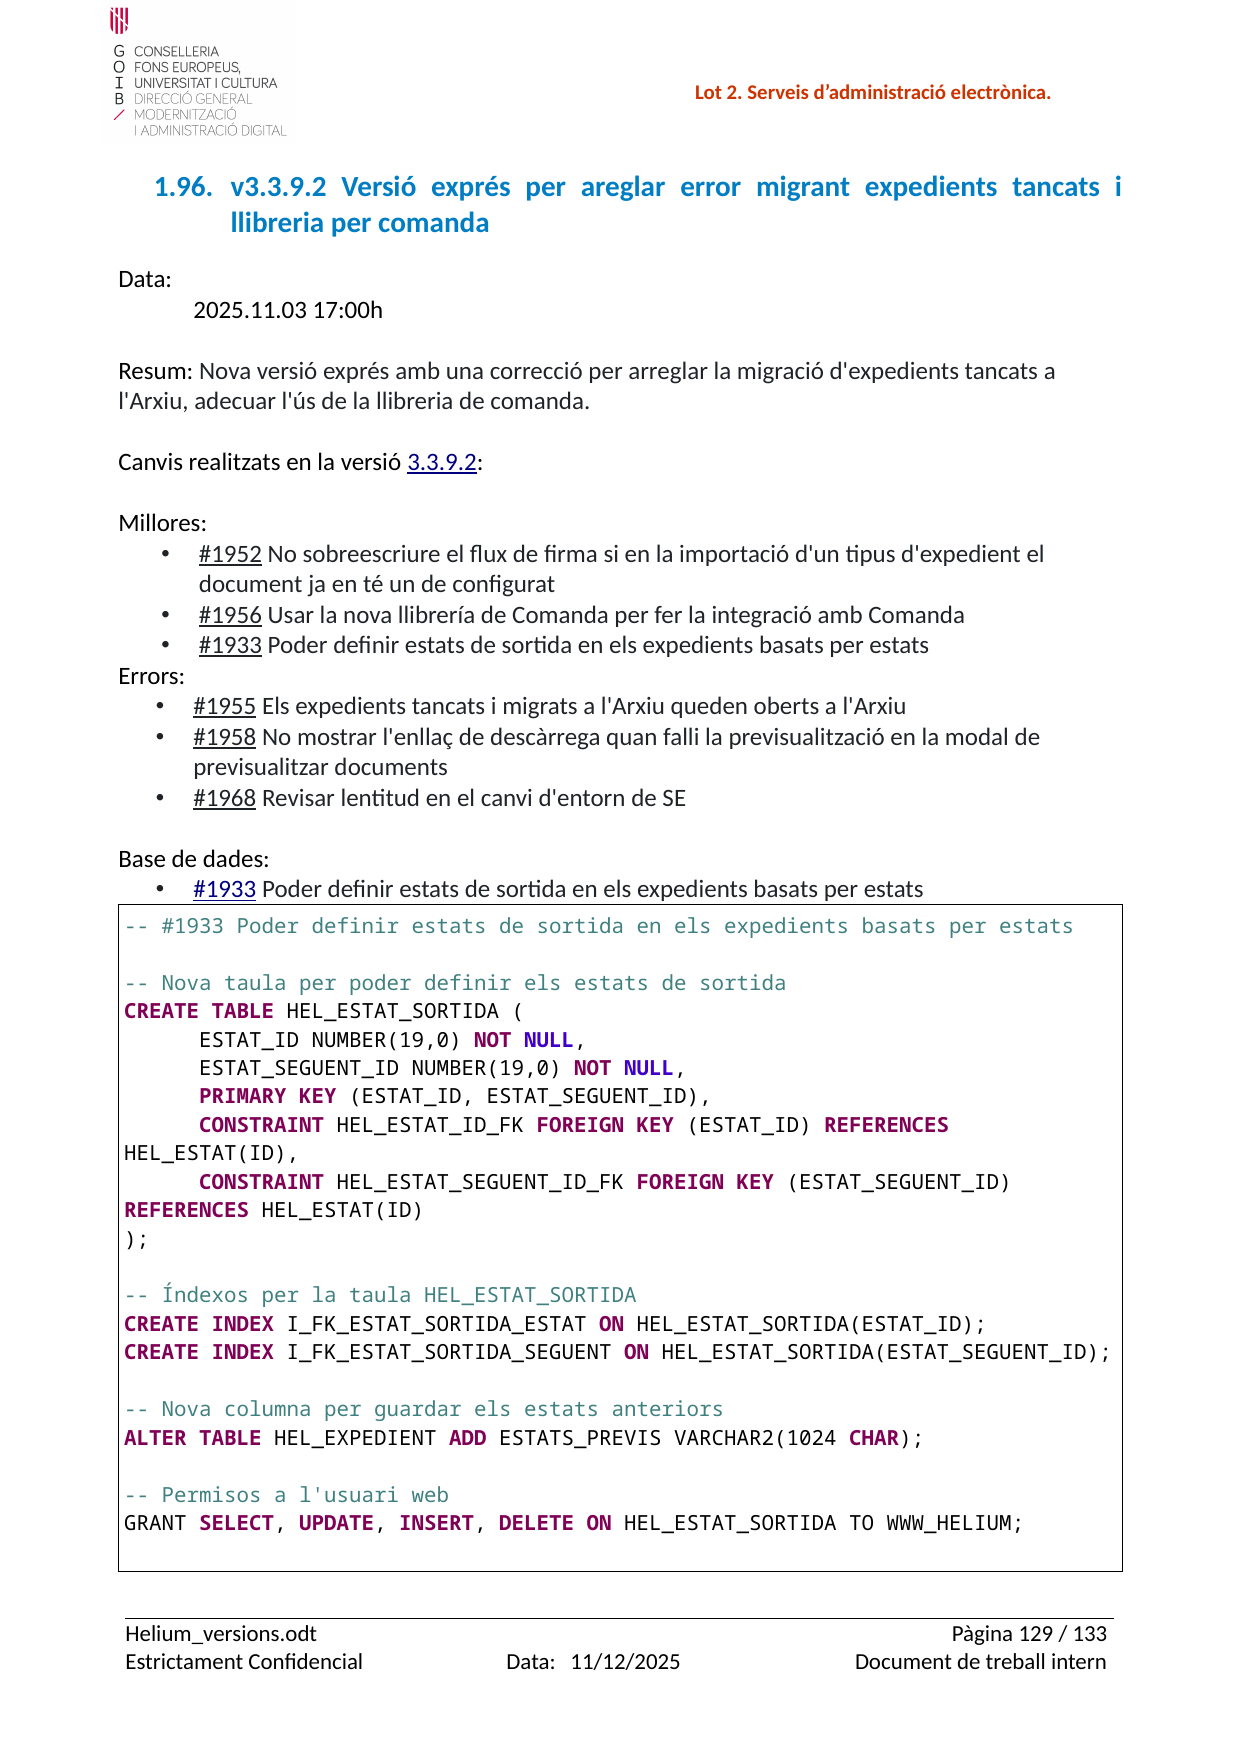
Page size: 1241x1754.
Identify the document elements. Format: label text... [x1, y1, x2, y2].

list #1968 Revisar lentitud en el canvi d'entorn de SE [156, 782, 1122, 813]
text Millores: [118, 507, 1122, 538]
text Canvis realitzats en la versió 3.3.9.2: [118, 446, 1122, 477]
list #1956 Usar la nova llibrería de Comanda per fer la integració amb Comanda [161, 599, 1122, 629]
text Errors: [118, 660, 1122, 691]
list #1958 No mostrar l'enllaç de descàrrega quan falli la previsualització en la modal de previsualitzar documents [156, 721, 1122, 782]
list #1952 No sobreescriure el flux de firma si en la importació d'un tipus d'expedient el document ja en té un de configurat [161, 538, 1122, 599]
text Base de dades: [118, 843, 1122, 874]
text 2025.11.03 17:00h [118, 294, 1122, 324]
list #1955 Els expedients tancats i migrats a l'Arxiu queden oberts a l'Arxiu [156, 691, 1122, 721]
list #1933 Poder definir estats de sortida en els expedients basats per estats [161, 629, 1122, 660]
picture [100, 0, 297, 144]
text Resum: Nova versió exprés amb una correcció per arreglar la migració d'expedients tancats a l'Arxiu, adecuar l'ús de la llibreria de comanda. [118, 355, 1122, 416]
list #1933 Poder definir estats de sortida en els expedients basats per estats [156, 874, 1122, 904]
table_header -- #1933 Poder definir estats de sortida en els expedients basats per estats -- Nova taula per poder definir els estats de sortida CREATE TABLE HEL_ESTAT_SORTIDA ( ESTAT_ID NUMBER(19,0) NOT NULL, ESTAT_SEGUENT_ID NUMBER(19,0) NOT NULL, PRIMARY KEY (ESTAT_ID, ESTAT_SEGUENT_ID), CONSTRAINT HEL_ESTAT_ID_FK FOREIGN KEY (ESTAT_ID) REFERENCES HEL_ESTAT(ID), CONSTRAINT HEL_ESTAT_SEGUENT_ID_FK FOREIGN KEY (ESTAT_SEGUENT_ID) REFERENCES HEL_ESTAT(ID) ); -- Índexos per la taula HEL_ESTAT_SORTIDA CREATE INDEX I_FK_ESTAT_SORTIDA_ESTAT ON HEL_ESTAT_SORTIDA(ESTAT_ID); CREATE INDEX I_FK_ESTAT_SORTIDA_SEGUENT ON HEL_ESTAT_SORTIDA(ESTAT_SEGUENT_ID); -- Nova columna per guardar els estats anteriors ALTER TABLE HEL_EXPEDIENT ADD ESTATS_PREVIS VARCHAR2(1024 CHAR); -- Permisos a l'usuari web GRANT SELECT, UPDATE, INSERT, DELETE ON HEL_ESTAT_SORTIDA TO WWW_HELIUM; [119, 905, 1122, 1571]
subtitle v3.3.9.2 Versió exprés per areglar error migrant expedients tancats i llibreria per comanda [153, 168, 1122, 239]
text Data: [118, 263, 1122, 294]
